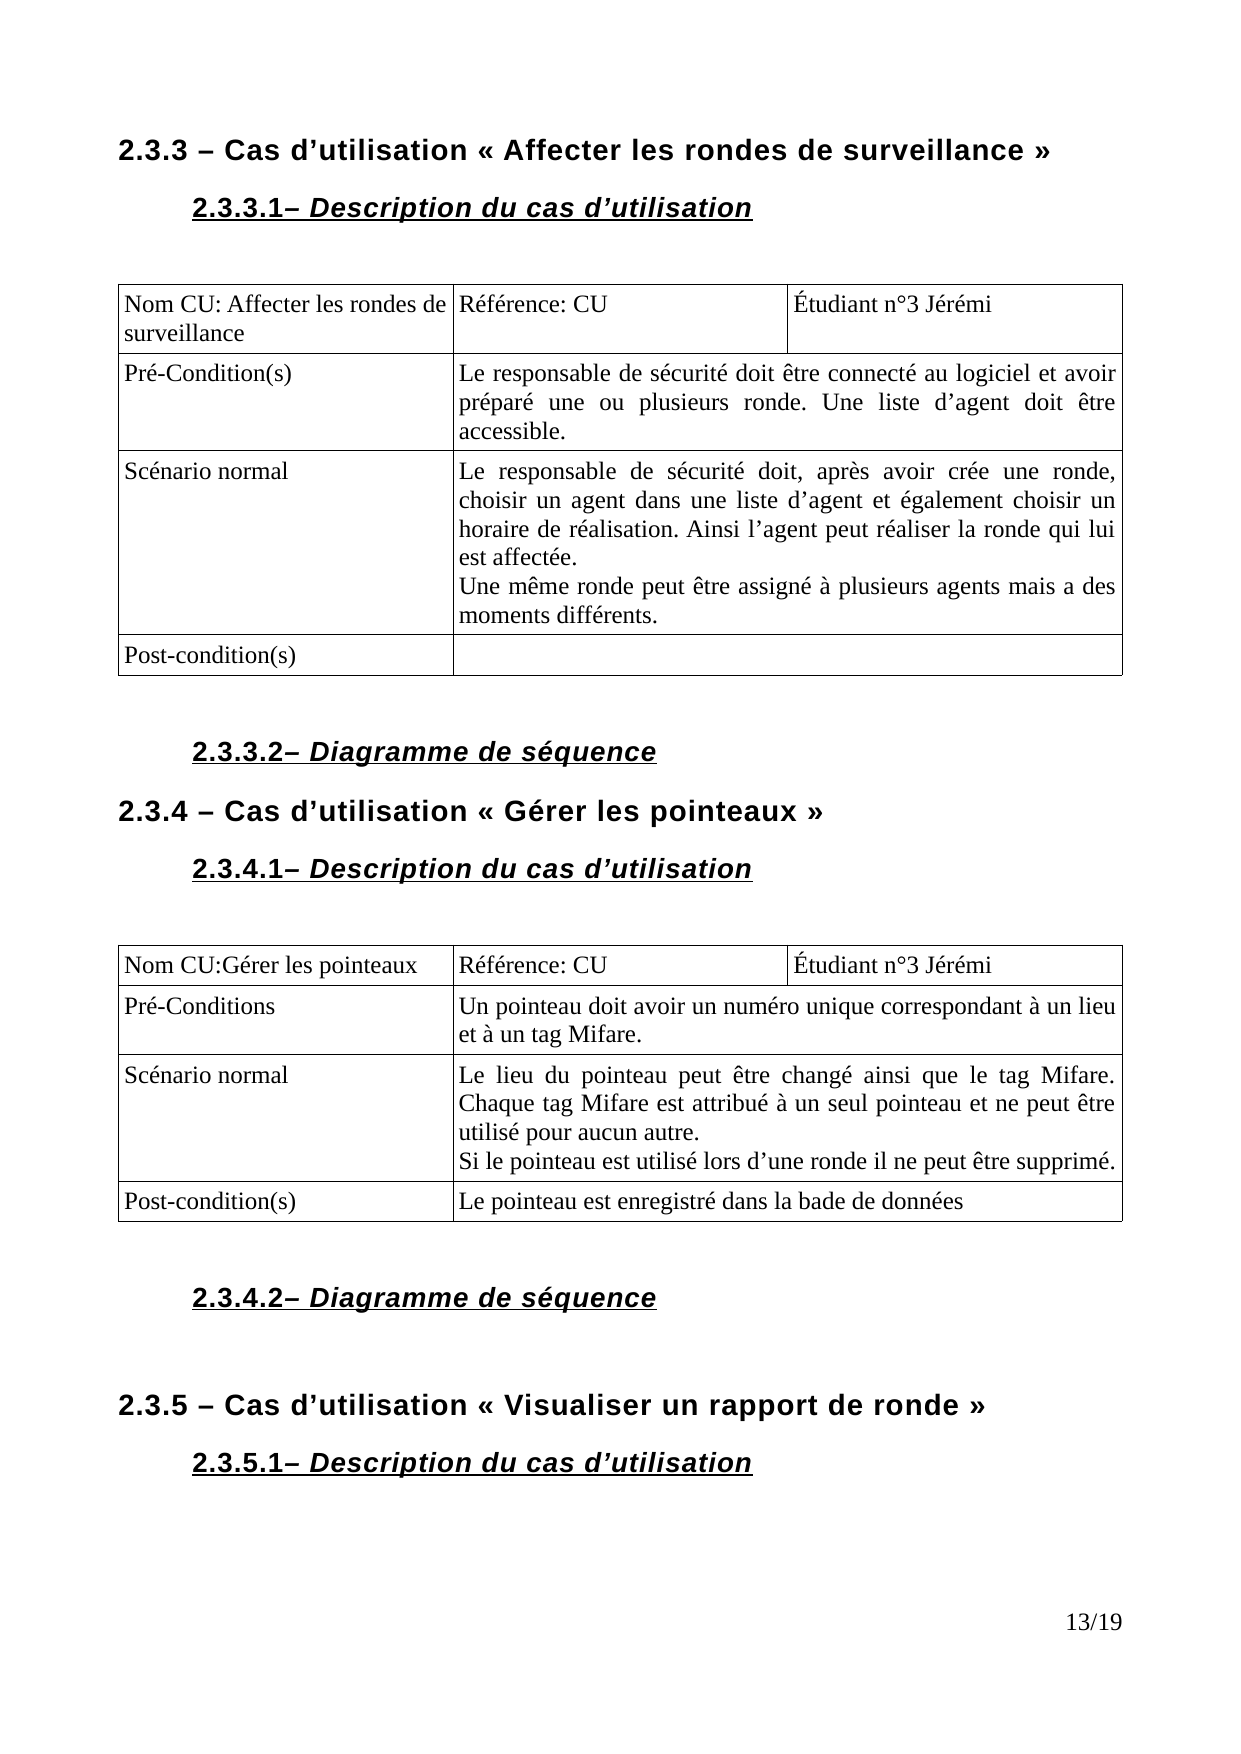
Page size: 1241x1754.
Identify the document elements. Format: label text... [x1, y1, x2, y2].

table_header Étudiant n°3 Jérémi [788, 285, 1122, 352]
subtitle 2.3.4 – Cas d’utilisation « Gérer les pointeaux » [118, 794, 1122, 828]
table_cell Pré-Conditions [119, 986, 453, 1054]
table_header Référence: CU [454, 946, 787, 985]
table_cell Pré-Condition(s) [119, 354, 453, 450]
table_header Nom CU: Affecter les rondes de surveillance [119, 285, 453, 352]
table_cell Le lieu du pointeau peut être changé ainsi que le tag Mifare. Chaque tag Mifare est attribué à un seul pointeau et ne peut être utilisé pour aucun autre. Si le pointeau est utilisé lors d’une ronde il ne peut être supprimé. [454, 1055, 1122, 1181]
table_cell Un pointeau doit avoir un numéro unique correspondant à un lieu et à un tag Mifare. [454, 986, 1122, 1054]
table_cell Le pointeau est enregistré dans la bade de données [454, 1182, 1122, 1221]
table_header Référence: CU [454, 285, 787, 352]
table_header Étudiant n°3 Jérémi [788, 946, 1122, 985]
table_cell Scénario normal [119, 451, 453, 634]
table_cell Scénario normal [119, 1055, 453, 1181]
subtitle 2.3.3.2– Diagramme de séquence [118, 735, 1122, 767]
subtitle 2.3.3 – Cas d’utilisation « Affecter les rondes de surveillance » [118, 133, 1122, 166]
table_cell Le responsable de sécurité doit être connecté au logiciel et avoir préparé une ou plusieurs ronde. Une liste d’agent doit être accessible. [454, 354, 1122, 450]
table_cell Le responsable de sécurité doit, après avoir crée une ronde, choisir un agent dans une liste d’agent et également choisir un horaire de réalisation. Ainsi l’agent peut réaliser la ronde qui lui est affectée. Une même ronde peut être assigné à plusieurs agents mais a des moments différents. [454, 451, 1122, 634]
subtitle 2.3.3.1– Description du cas d’utilisation [118, 191, 1122, 223]
subtitle 2.3.4.1– Description du cas d’utilisation [118, 853, 1122, 884]
subtitle 2.3.5.1– Description du cas d’utilisation [118, 1446, 1122, 1478]
table_cell Post-condition(s) [119, 1182, 453, 1221]
subtitle 2.3.4.2– Diagramme de séquence [118, 1281, 1122, 1313]
table_cell Post-condition(s) [119, 635, 453, 675]
subtitle 2.3.5 – Cas d’utilisation « Visualiser un rapport de ronde » [118, 1388, 1122, 1421]
table_cell [454, 635, 1122, 675]
table_header Nom CU:Gérer les pointeaux [119, 946, 453, 985]
